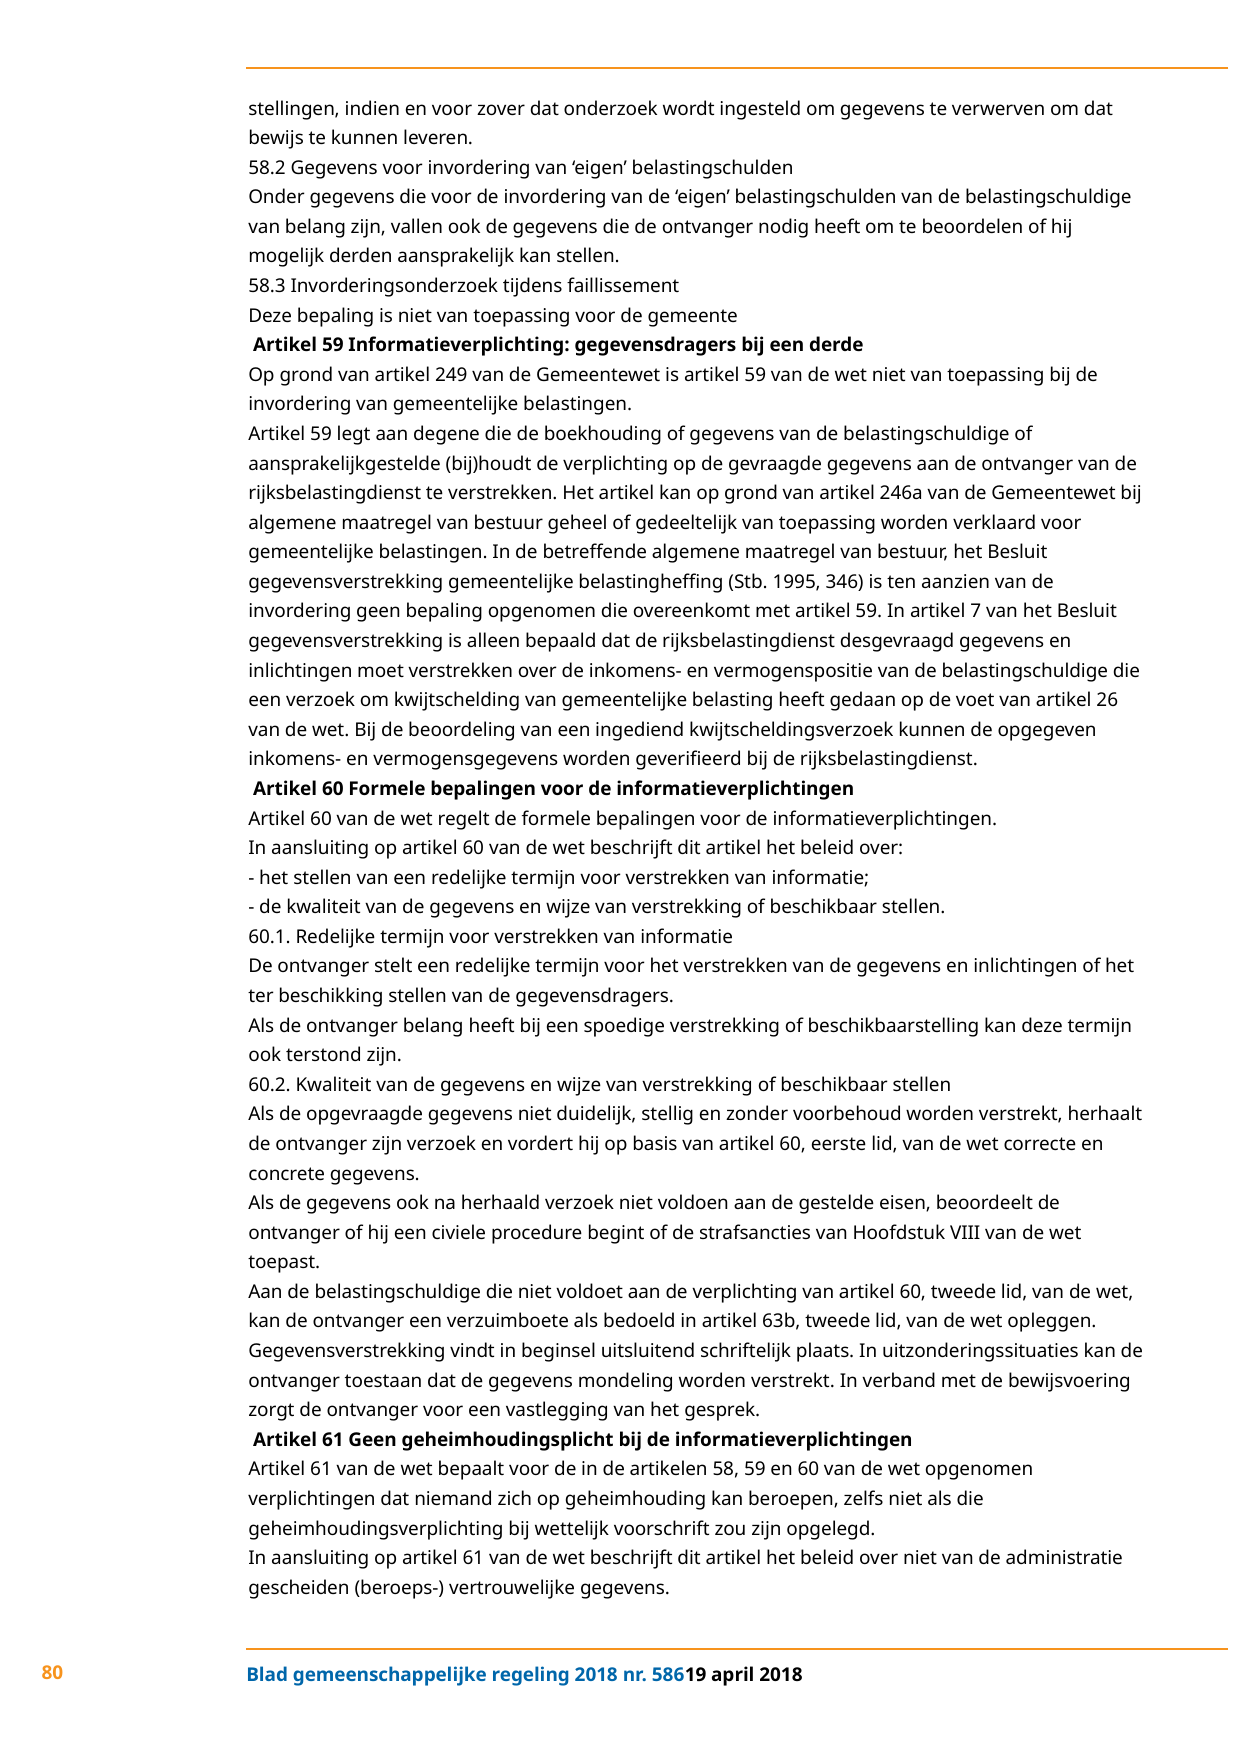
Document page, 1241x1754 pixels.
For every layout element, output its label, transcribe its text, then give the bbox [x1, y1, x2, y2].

text Artikel 59 Informatieverplichting: gegevensdragers bij een derde [248, 331, 1152, 357]
text In aansluiting op artikel 61 van de wet beschrijft dit artikel het beleid over niet van de administratie gescheiden (beroeps-) vertrouwelijke gegevens. [248, 1544, 1152, 1600]
text Gegevensverstrekking vindt in beginsel uitsluitend schriftelijk plaats. In uitzonderingssituaties kan de ontvanger toestaan dat de gegevens mondeling worden verstrekt. In verband met de bewijsvoering zorgt de ontvanger voor een vastlegging van het gesprek. [248, 1337, 1152, 1422]
text Als de ontvanger belang heeft bij een spoedige verstrekking of beschikbaarstelling kan deze termijn ook terstond zijn. [248, 1012, 1152, 1067]
text 60.2. Kwaliteit van de gegevens en wijze van verstrekking of beschikbaar stellen [248, 1071, 1152, 1097]
text Deze bepaling is niet van toepassing voor de gemeente [248, 302, 1152, 328]
text Artikel 61 Geen geheimhoudingsplicht bij de informatieverplichtingen [248, 1426, 1152, 1452]
text 58.2 Gegevens voor invordering van ‘eigen’ belastingschulden [248, 154, 1152, 180]
text Aan de belastingschuldige die niet voldoet aan de verplichting van artikel 60, tweede lid, van de wet, kan de ontvanger een verzuimboete als bedoeld in artikel 63b, tweede lid, van de wet opleggen. [248, 1278, 1152, 1333]
text stellingen, indien en voor zover dat onderzoek wordt ingesteld om gegevens te verwerven om dat bewijs te kunnen leveren. [248, 95, 1152, 150]
text Onder gegevens die voor de invordering van de ‘eigen’ belastingschulden van de belastingschuldige van belang zijn, vallen ook de gegevens die de ontvanger nodig heeft om te beoordelen of hij mogelijk derden aansprakelijk kan stellen. [248, 183, 1152, 268]
text Artikel 60 Formele bepalingen voor de informatieverplichtingen [248, 775, 1152, 801]
text - het stellen van een redelijke termijn voor verstrekken van informatie; [248, 864, 1152, 890]
text Op grond van artikel 249 van de Gemeentewet is artikel 59 van de wet niet van toepassing bij de invordering van gemeentelijke belastingen. [248, 361, 1152, 416]
text Als de opgevraagde gegevens niet duidelijk, stellig en zonder voorbehoud worden verstrekt, herhaalt de ontvanger zijn verzoek en vordert hij op basis van artikel 60, eerste lid, van de wet correcte en concrete gegevens. [248, 1101, 1152, 1186]
text Artikel 60 van de wet regelt de formele bepalingen voor de informatieverplichtingen. [248, 805, 1152, 831]
text - de kwaliteit van de gegevens en wijze van verstrekking of beschikbaar stellen. [248, 893, 1152, 919]
text 60.1. Redelijke termijn voor verstrekken van informatie [248, 923, 1152, 949]
text Artikel 61 van de wet bepaalt voor de in de artikelen 58, 59 en 60 van de wet opgenomen verplichtingen dat niemand zich op geheimhouding kan beroepen, zelfs niet als die geheimhoudingsverplichting bij wettelijk voorschrift zou zijn opgelegd. [248, 1456, 1152, 1541]
text 58.3 Invorderingsonderzoek tijdens faillissement [248, 272, 1152, 298]
text Artikel 59 legt aan degene die de boekhouding of gegevens van de belastingschuldige of aansprakelijkgestelde (bij)houdt de verplichting op de gevraagde gegevens aan de ontvanger van de rijksbelastingdienst te verstrekken. Het artikel kan op grond van artikel 246a van de Gemeentewet bij algemene maatregel van bestuur geheel of gedeeltelijk van toepassing worden verklaard voor gemeentelijke belastingen. In de betreffende algemene maatregel van bestuur, het Besluit gegevensverstrekking gemeentelijke belastingheffing (Stb. 1995, 346) is ten aanzien van de invordering geen bepaling opgenomen die overeenkomt met artikel 59. In artikel 7 van het Besluit gegevensverstrekking is alleen bepaald dat de rijksbelastingdienst desgevraagd gegevens en inlichtingen moet verstrekken over de inkomens- en vermogenspositie van de belastingschuldige die een verzoek om kwijtschelding van gemeentelijke belasting heeft gedaan op de voet van artikel 26 van de wet. Bij de beoordeling van een ingediend kwijtscheldingsverzoek kunnen de opgegeven inkomens- en vermogensgegevens worden geverifieerd bij de rijksbelastingdienst. [248, 420, 1152, 771]
text Als de gegevens ook na herhaald verzoek niet voldoen aan de gestelde eisen, beoordeelt de ontvanger of hij een civiele procedure begint of de strafsancties van Hoofdstuk VIII van de wet toepast. [248, 1189, 1152, 1274]
text De ontvanger stelt een redelijke termijn voor het verstrekken van de gegevens en inlichtingen of het ter beschikking stellen van de gegevensdragers. [248, 953, 1152, 1008]
picture [41, 47, 231, 172]
text In aansluiting op artikel 60 van de wet beschrijft dit artikel het beleid over: [248, 834, 1152, 860]
